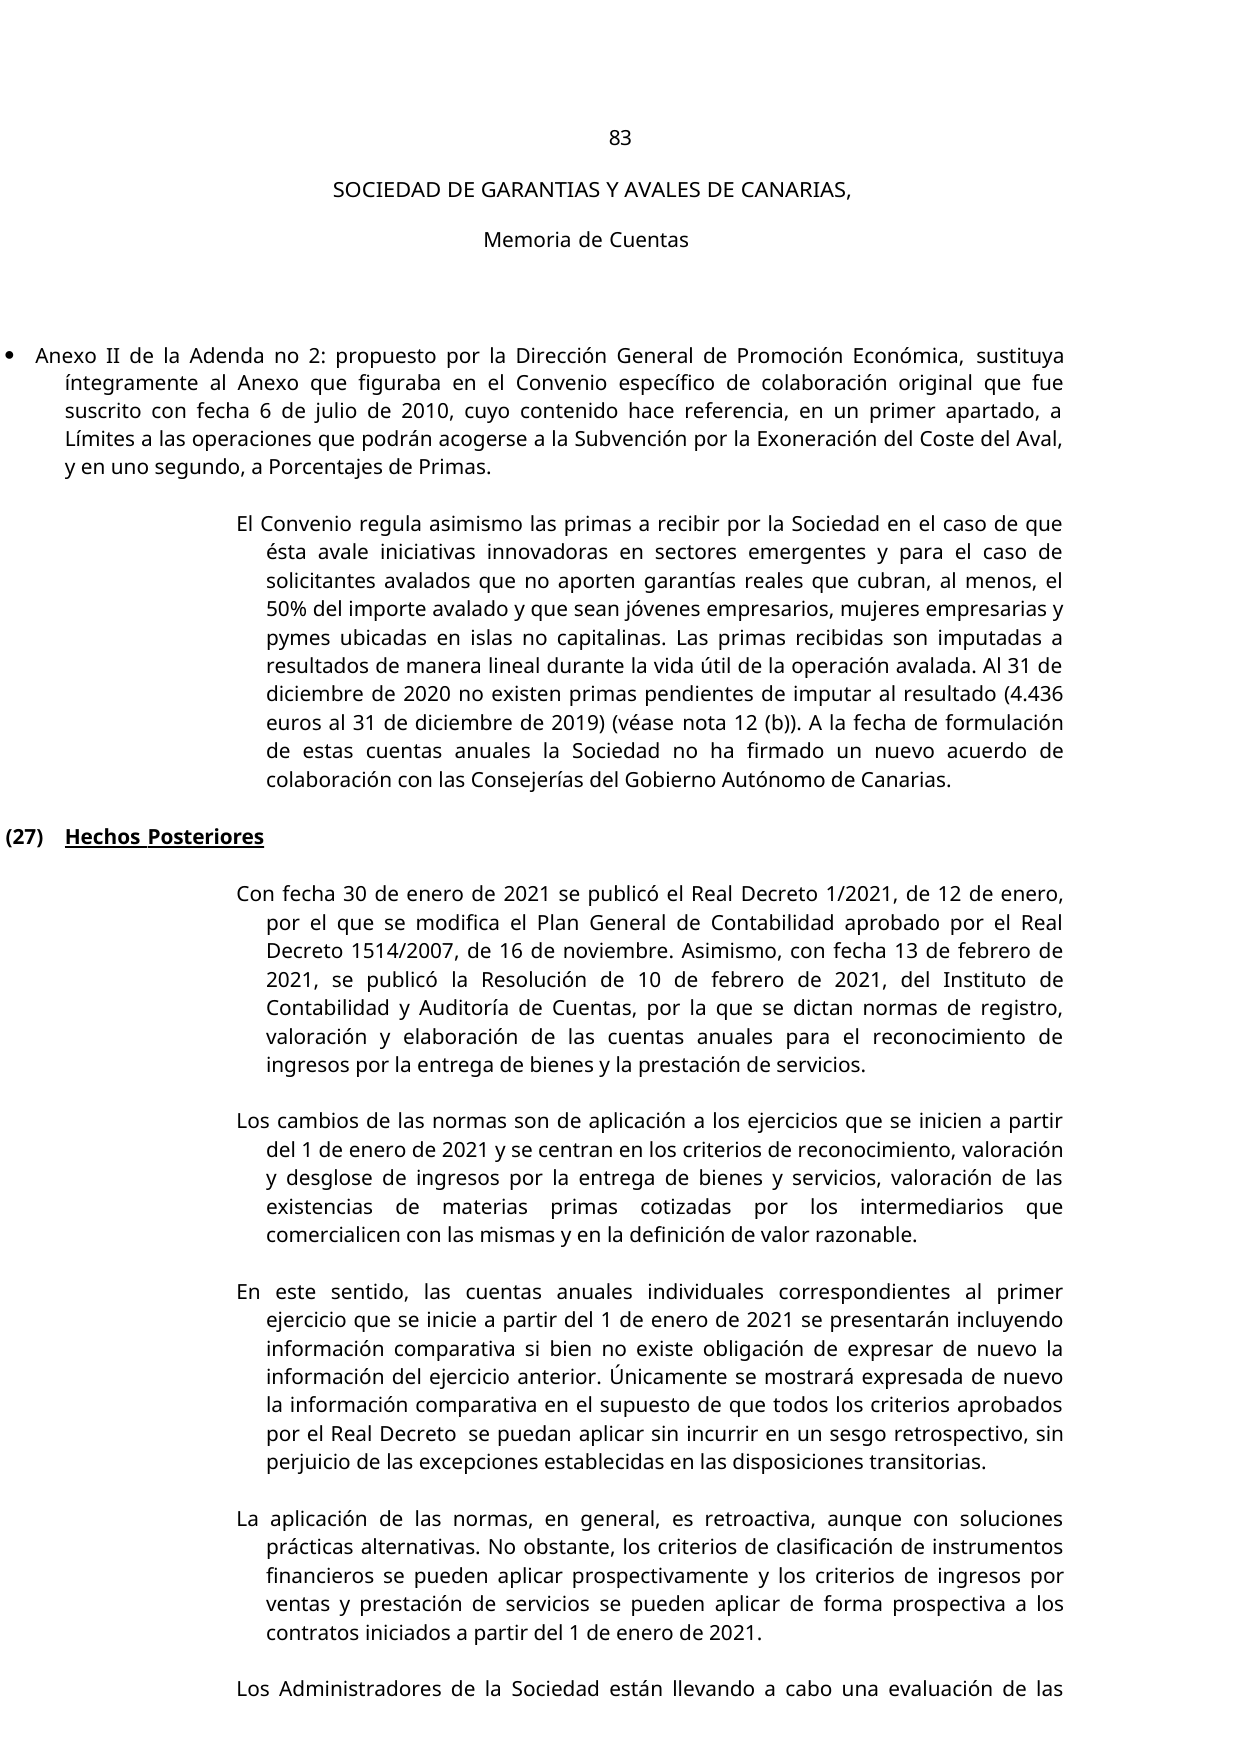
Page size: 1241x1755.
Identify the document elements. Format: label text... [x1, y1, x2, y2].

text La aplicación de las normas, en general, es retroactiva, aunque con soluciones prácticas alternativas. No obstante, los criterios de clasificación de instrumentos financieros se pueden aplicar prospectivamente y los criterios de ingresos por ventas y prestación de servicios se pueden aplicar de forma prospectiva a los contratos iniciados a partir del 1 de enero de 2021. [236, 1504, 1064, 1646]
text Los Administradores de la Sociedad están llevando a cabo una evaluación de las [236, 1674, 1064, 1702]
text Con fecha 30 de enero de 2021 se publicó el Real Decreto 1/2021, de 12 de enero, por el que se modifica el Plan General de Contabilidad aprobado por el Real Decreto 1514/2007, de 16 de noviembre. Asimismo, con fecha 13 de febrero de 2021, se publicó la Resolución de 10 de febrero de 2021, del Instituto de Contabilidad y Auditoría de Cuentas, por la que se dictan normas de registro, valoración y elaboración de las cuentas anuales para el reconocimiento de ingresos por la entrega de bienes y la prestación de servicios. [236, 879, 1064, 1079]
list Hechos Posteriores [5, 822, 1174, 851]
text En este sentido, las cuentas anuales individuales correspondientes al primer ejercicio que se inicie a partir del 1 de enero de 2021 se presentarán incluyendo información comparativa si bien no existe obligación de expresar de nuevo la información del ejercicio anterior. Únicamente se mostrará expresada de nuevo la información comparativa en el supuesto de que todos los criterios aprobados por el Real Decreto se puedan aplicar sin incurrir en un sesgo retrospectivo, sin perjuicio de las excepciones establecidas en las disposiciones transitorias. [236, 1277, 1064, 1476]
list Anexo II de la Adenda no 2: propuesto por la Dirección General de Promoción Económica, sustituya íntegramente al Anexo que figuraba en el Convenio específico de colaboración original que fue suscrito con fecha 6 de julio de 2010, cuyo contenido hace referencia, en un primer apartado, a Límites a las operaciones que podrán acogerse a la Subvención por la Exoneración del Coste del Aval, y en uno segundo, a Porcentajes de Primas. [5, 341, 1064, 480]
text El Convenio regula asimismo las primas a recibir por la Sociedad en el caso de que ésta avale iniciativas innovadoras en sectores emergentes y para el caso de solicitantes avalados que no aporten garantías reales que cubran, al menos, el 50% del importe avalado y que sean jóvenes empresarios, mujeres empresarias y pymes ubicadas en islas no capitalinas. Las primas recibidas son imputadas a resultados de manera lineal durante la vida útil de la operación avalada. Al 31 de diciembre de 2020 no existen primas pendientes de imputar al resultado (4.436 euros al 31 de diciembre de 2019) (véase nota 12 (b)). A la fecha de formulación de estas cuentas anuales la Sociedad no ha firmado un nuevo acuerdo de colaboración con las Consejerías del Gobierno Autónomo de Canarias. [236, 509, 1064, 793]
text Los cambios de las normas son de aplicación a los ejercicios que se inicien a partir del 1 de enero de 2021 y se centran en los criterios de reconocimiento, valoración y desglose de ingresos por la entrega de bienes y servicios, valoración de las existencias de materias primas cotizadas por los intermediarios que comercialicen con las mismas y en la definición de valor razonable. [236, 1107, 1064, 1249]
